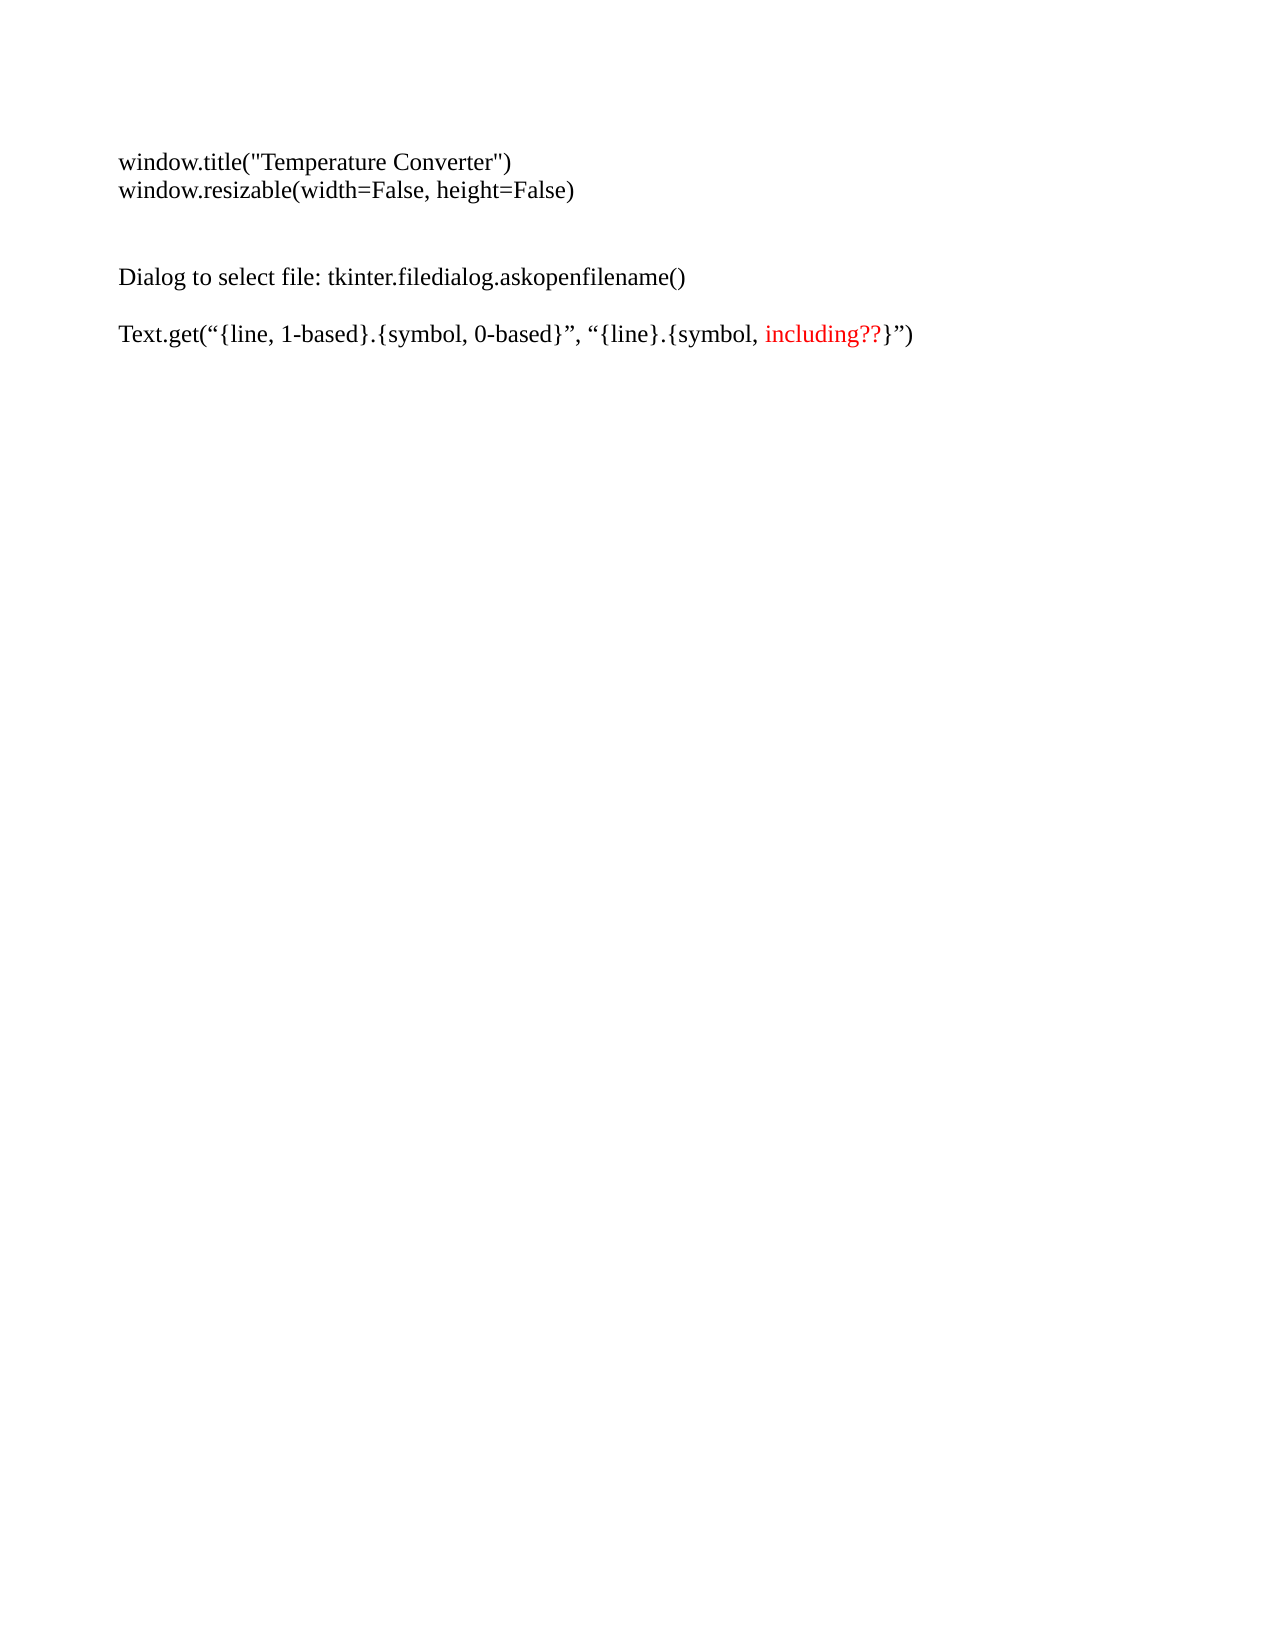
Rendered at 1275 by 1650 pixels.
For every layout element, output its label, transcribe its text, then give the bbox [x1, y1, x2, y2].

text window.title("Temperature Converter") [118, 147, 1157, 176]
text Text.get(“{line, 1-based}.{symbol, 0-based}”, “{line}.{symbol, including??}”) [118, 319, 1157, 348]
text Dialog to select file: tkinter.filedialog.askopenfilename() [118, 262, 1157, 291]
text window.resizable(width=False, height=False) [118, 176, 1157, 204]
